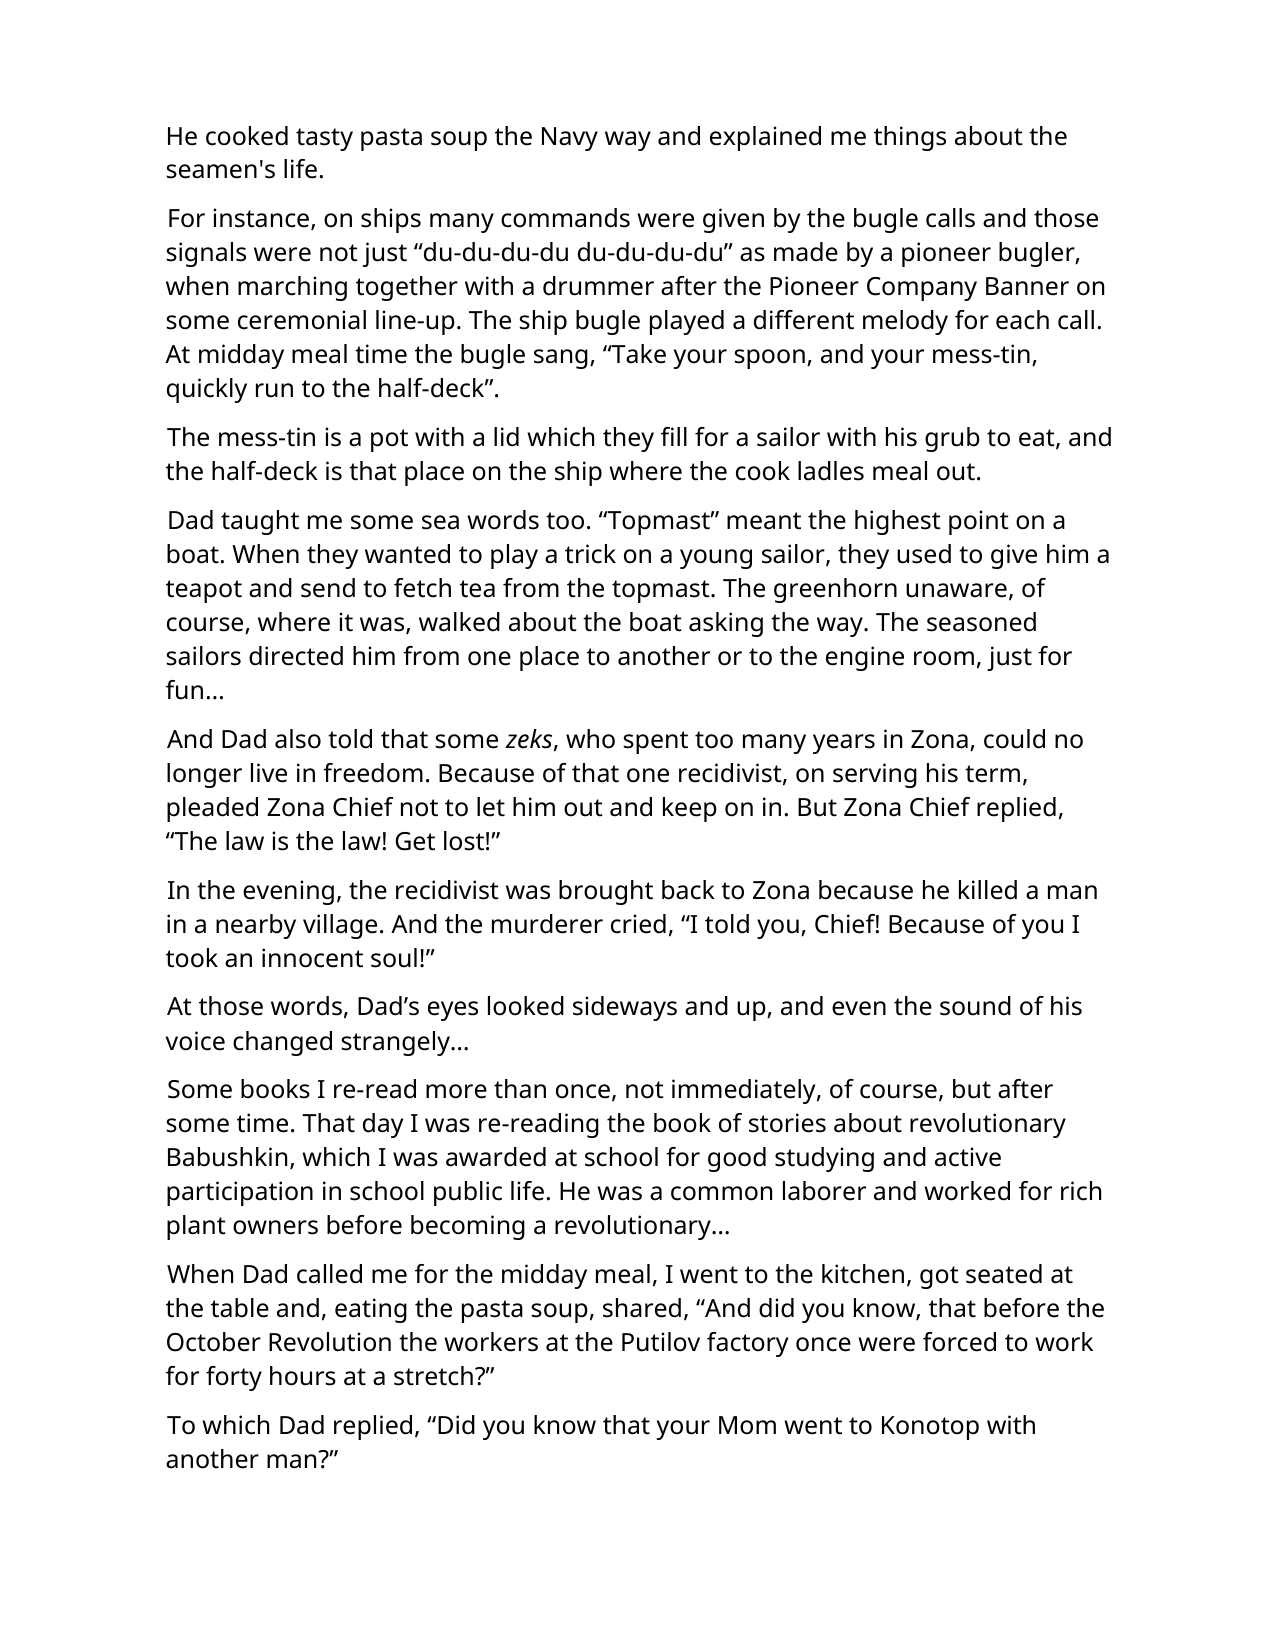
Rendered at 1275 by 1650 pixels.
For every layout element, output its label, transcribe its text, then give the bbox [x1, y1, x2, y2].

text Some books I re-read more than once, not immediately, of course, but after some time. That day I was re-reading the book of stories about revolutionary Babushkin, which I was awarded at school for good studying and active participation in school public life. He was a common laborer and worked for rich plant owners before becoming a revolutionary… [165, 1072, 1118, 1242]
text When Dad called me for the midday meal, I went to the kitchen, got seated at the table and, eating the pasta soup, shared, “And did you know, that before the October Revolution the workers at the Putilov factory once were forced to work for forty hours at a stretch?” [165, 1257, 1118, 1393]
text In the evening, the recidivist was brought back to Zona because he killed a man in a nearby village. And the murderer cried, “I told you, Chief! Because of you I took an innocent soul!” [165, 872, 1118, 974]
text For instance, on ships many commands were given by the bugle calls and those signals were not just “du-du-du-du du-du-du-du” as made by a pioneer bugler, when marching together with a drummer after the Pioneer Company Banner on some ceremonial line-up. The ship bugle played a different melody for each call. At midday meal time the bugle sang, “Take your spoon, and your mess-tin, quickly run to the half-deck”. [165, 201, 1118, 405]
text At those words, Dad’s eyes looked sideways and up, and even the sound of his voice changed strangely… [165, 989, 1118, 1057]
text Dad taught me some sea words too. “Topmast” meant the highest point on a boat. When they wanted to play a trick on a young sailor, they used to give him a teapot and send to fetch tea from the topmast. The greenhorn unaware, of course, where it was, walked about the boat asking the way. The seasoned sailors directed him from one place to another or to the engine room, just for fun… [165, 502, 1118, 707]
text And Dad also told that some zeks, who spent too many years in Zona, could no longer live in freedom. Because of that one recidivist, on serving his term, pleaded Zona Chief not to let him out and keep on in. But Zona Chief replied, “The law is the law! Get lost!” [165, 721, 1118, 858]
text He cooked tasty pasta soup the Navy way and explained me things about the seamen's life. [165, 118, 1118, 186]
text The mess-tin is a pot with a lid which they fill for a sailor with his grub to eat, and the half-deck is that place on the ship where the cook ladles meal out. [165, 420, 1118, 488]
text To which Dad replied, “Did you know that your Mom went to Konotop with another man?” [165, 1407, 1118, 1476]
